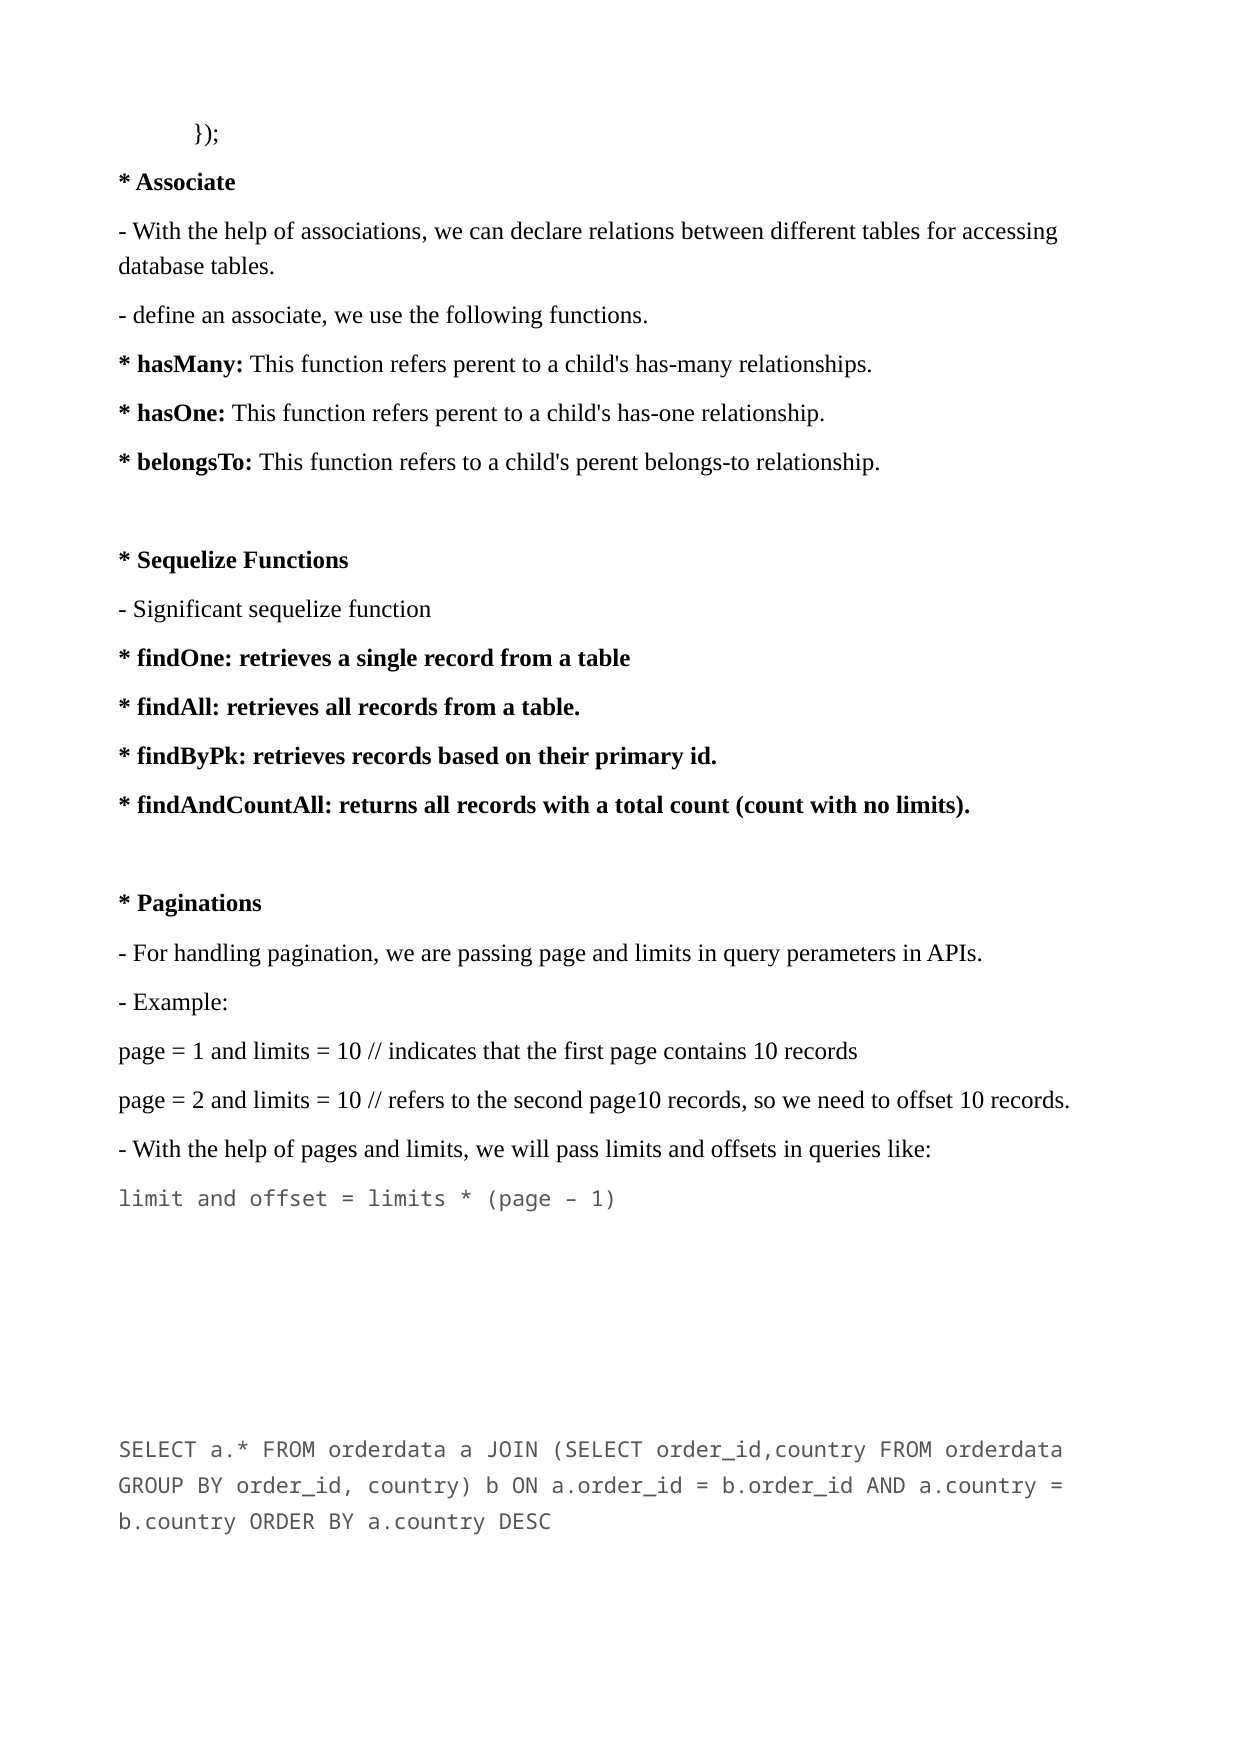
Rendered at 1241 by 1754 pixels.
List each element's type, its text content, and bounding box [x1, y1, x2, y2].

text - define an associate, we use the following functions. [118, 300, 1122, 328]
text * findAndCountAll: returns all records with a total count (count with no limits). [118, 790, 1122, 819]
text * findByPk: retrieves records based on their primary id. [118, 741, 1122, 770]
text * Associate [118, 167, 1122, 196]
text - With the help of pages and limits, we will pass limits and offsets in queries like: [118, 1134, 1122, 1163]
text page = 1 and limits = 10 // indicates that the first page contains 10 records [118, 1036, 1122, 1064]
text - With the help of associations, we can declare relations between different tables for accessing database tables. [118, 216, 1122, 279]
text }); [118, 118, 1122, 147]
text - Example: [118, 987, 1122, 1015]
text SELECT a.* FROM orderdata a JOIN (SELECT order_id,country FROM orderdata GROUP BY order_id, country) b ON a.order_id = b.order_id AND a.country = b.country ORDER BY a.country DESC [118, 1434, 1122, 1536]
text * Sequelize Functions [118, 545, 1122, 574]
text limit and offset = limits * (page – 1) [118, 1183, 1122, 1213]
text * findAll: retrieves all records from a table. [118, 692, 1122, 721]
text * hasMany: This function refers perent to a child's has-many relationships. [118, 349, 1122, 378]
text page = 2 and limits = 10 // refers to the second page10 records, so we need to offset 10 records. [118, 1085, 1122, 1113]
text * belongsTo: This function refers to a child's perent belongs-to relationship. [118, 447, 1122, 476]
text * Paginations [118, 888, 1122, 917]
text * findOne: retrieves a single record from a table [118, 643, 1122, 672]
text - Significant sequelize function [118, 594, 1122, 623]
text * hasOne: This function refers perent to a child's has-one relationship. [118, 398, 1122, 427]
text - For handling pagination, we are passing page and limits in query perameters in APIs. [118, 938, 1122, 966]
